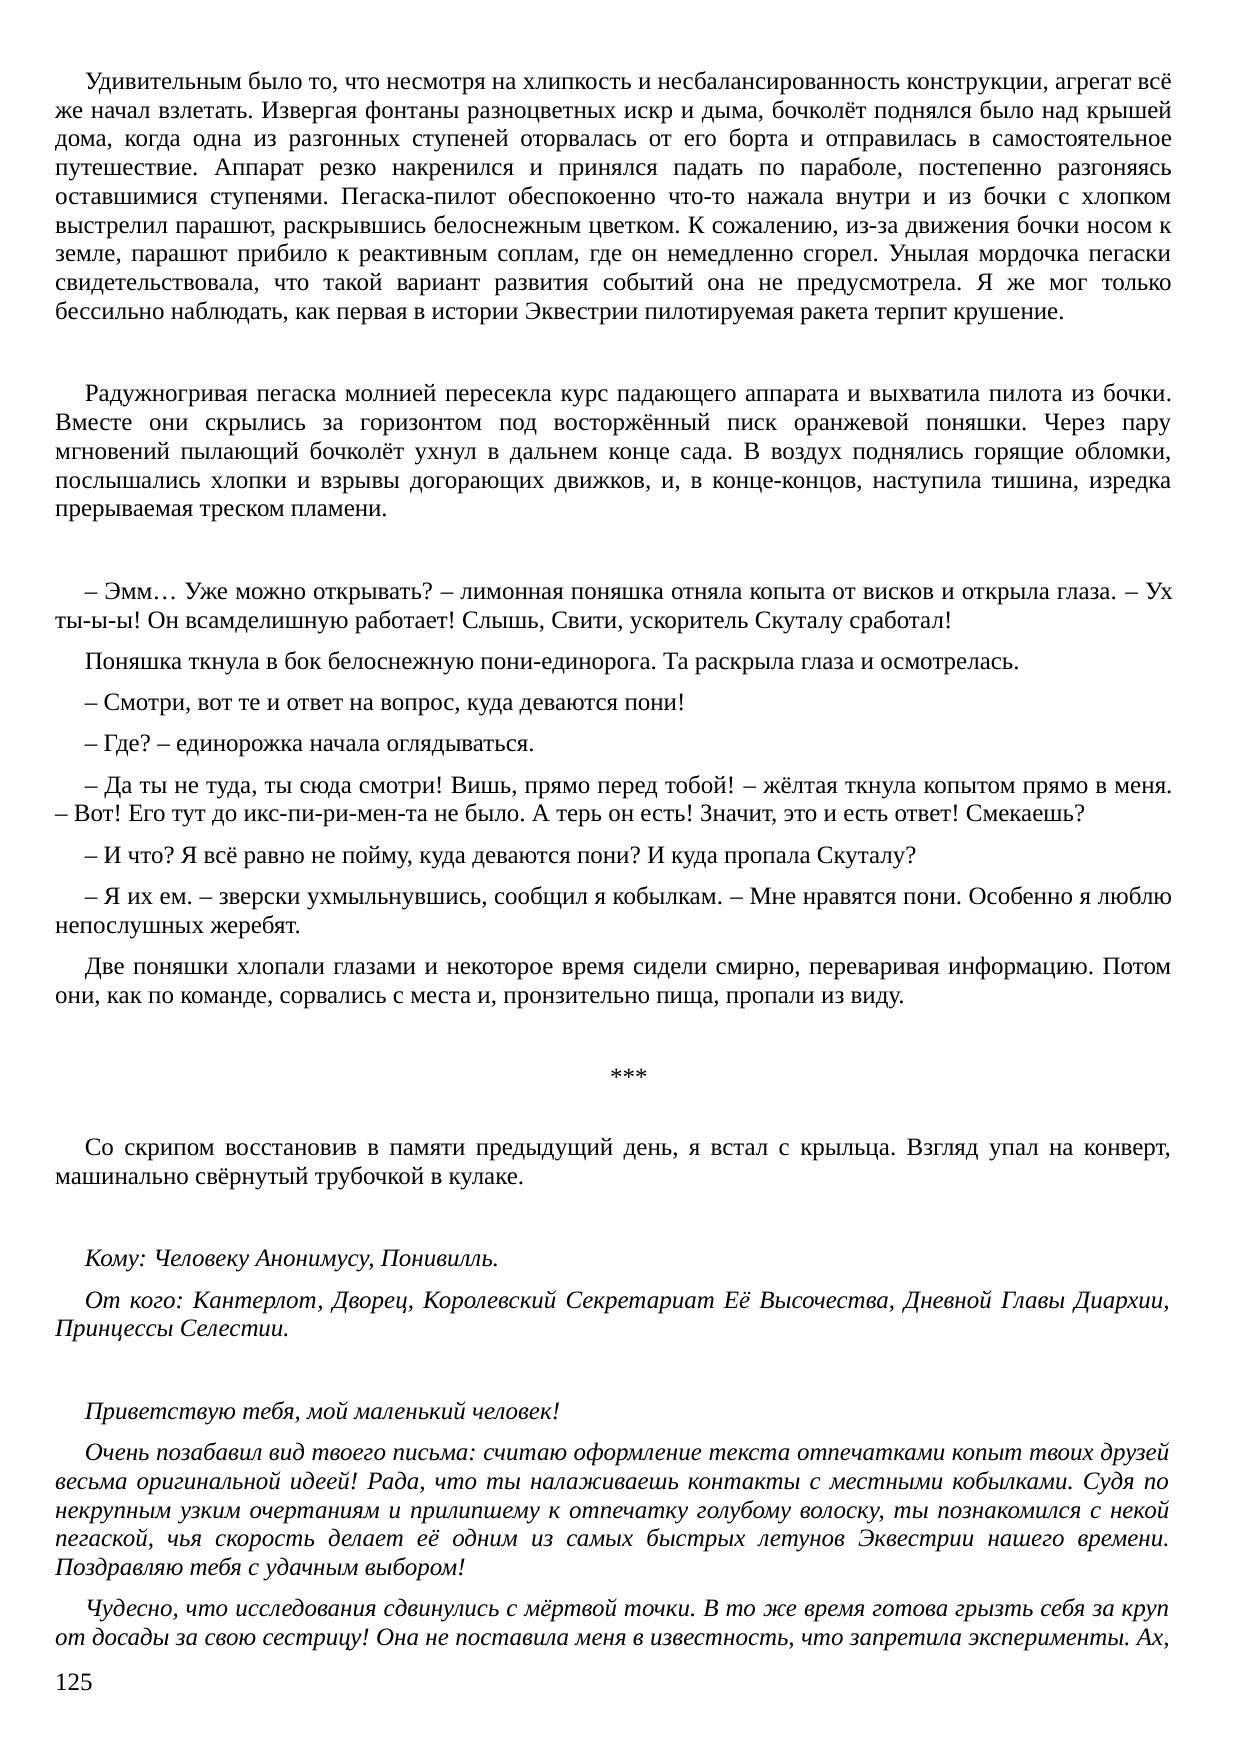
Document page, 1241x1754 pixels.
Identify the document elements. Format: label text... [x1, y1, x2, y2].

text – Эмм… Уже можно открывать? – лимонная поняшка отняла копыта от висков и открыла глаза. – Ух ты-ы-ы! Он всамделишную работает! Слышь, Свити, ускоритель Скуталу сработал! [55, 576, 1173, 633]
text Две поняшки хлопали глазами и некоторое время сидели смирно, переваривая информацию. Потом они, как по команде, сорвались с места и, пронзительно пища, пропали из виду. [55, 951, 1173, 1008]
text – Смотри, вот те и ответ на вопрос, куда деваются пони! [55, 687, 1173, 716]
text – И что? Я всё равно не пойму, куда деваются пони? И куда пропала Скуталу? [55, 840, 1173, 868]
text Приветствую тебя, мой маленький человек! [55, 1396, 1173, 1425]
text *** [55, 1062, 1173, 1120]
text От кого: Кантерлот, Дворец, Королевский Секретариат Её Высочества, Дневной Главы Диархии, Принцессы Селестии. [55, 1285, 1173, 1342]
text Кому: Человеку Анонимусу, Понивилль. [55, 1243, 1173, 1272]
text Удивительным было то, что несмотря на хлипкость и несбалансированность конструкции, агрегат всё же начал взлетать. Извергая фонтаны разноцветных искр и дыма, бочколёт поднялся было над крышей дома, когда одна из разгонных ступеней оторвалась от его борта и отправилась в самостоятельное путешествие. Аппарат резко накренился и принялся падать по параболе, постепенно разгоняясь оставшимися ступенями. Пегаска-пилот обеспокоенно что-то нажала внутри и из бочки с хлопком выстрелил парашют, раскрывшись белоснежным цветком. К сожалению, из-за движения бочки носом к земле, парашют прибило к реактивным соплам, где он немедленно сгорел. Унылая мордочка пегаски свидетельствовала, что такой вариант развития событий она не предусмотрела. Я же мог только бессильно наблюдать, как первая в истории Эквестрии пилотируемая ракета терпит крушение. [55, 66, 1173, 325]
text Со скрипом восстановив в памяти предыдущий день, я встал с крыльца. Взгляд упал на конверт, машинально свёрнутый трубочкой в кулаке. [55, 1132, 1173, 1190]
text – Я их ем. – зверски ухмыльнувшись, сообщил я кобылкам. – Мне нравятся пони. Особенно я люблю непослушных жеребят. [55, 881, 1173, 938]
text – Да ты не туда, ты сюда смотри! Вишь, прямо перед тобой! – жёлтая ткнула копытом прямо в меня. – Вот! Его тут до икс-пи-ри-мен-та не было. А терь он есть! Значит, это и есть ответ! Смекаешь? [55, 770, 1173, 827]
text Поняшка ткнула в бок белоснежную пони-единорога. Та раскрыла глаза и осмотрелась. [55, 646, 1173, 675]
text Радужногривая пегаска молнией пересекла курс падающего аппарата и выхватила пилота из бочки. Вместе они скрылись за горизонтом под восторжённый писк оранжевой поняшки. Через пару мгновений пылающий бочколёт ухнул в дальнем конце сада. В воздух поднялись горящие обломки, послышались хлопки и взрывы догорающих движков, и, в конце-концов, наступила тишина, изредка прерываемая треском пламени. [55, 378, 1173, 522]
text Чудесно, что исследования сдвинулись с мёртвой точки. В то же время готова грызть себя за круп от досады за свою сестрицу! Она не поставила меня в известность, что запретила эксперименты. Ах, [55, 1593, 1173, 1651]
text – Где? – единорожка начала оглядываться. [55, 728, 1173, 757]
text Очень позабавил вид твоего письма: считаю оформление текста отпечатками копыт твоих друзей весьма оригинальной идеей! Рада, что ты налаживаешь контакты с местными кобылками. Судя по некрупным узким очертаниям и прилипшему к отпечатку голубому волоску, ты познакомился с некой пегаской, чья скорость делает её одним из самых быстрых летунов Эквестрии нашего времени. Поздравляю тебя с удачным выбором! [55, 1437, 1173, 1581]
